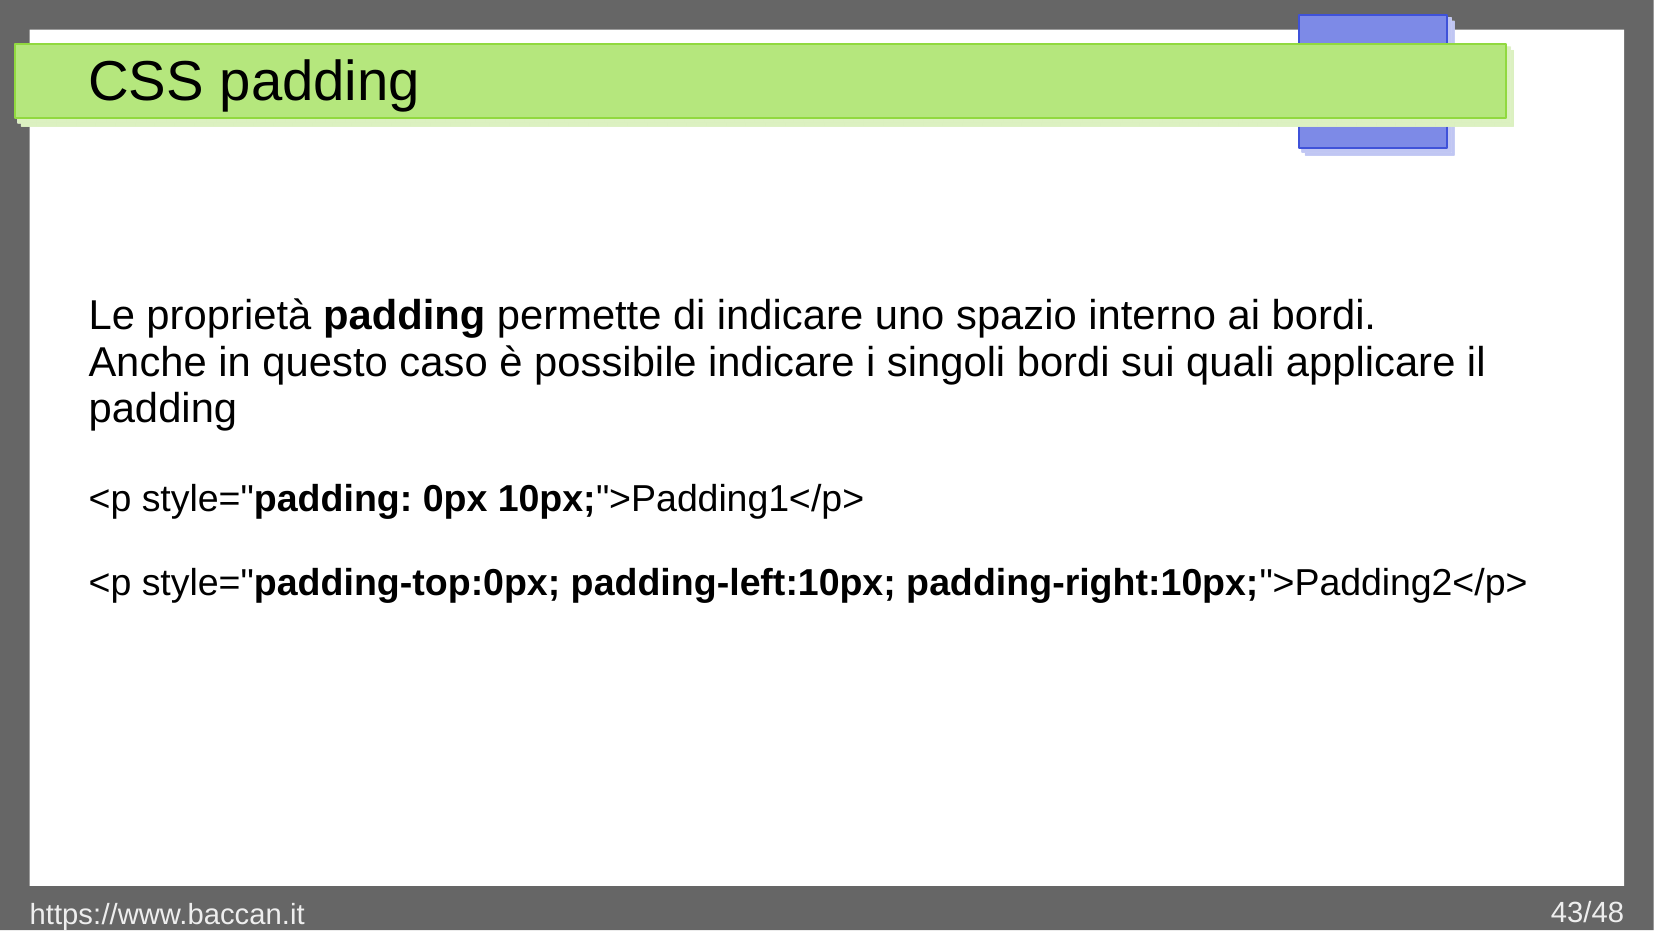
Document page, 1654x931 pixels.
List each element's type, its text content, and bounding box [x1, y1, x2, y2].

text_box Le proprietà padding permette di indicare uno spazio interno ai bordi. Anche in questo caso è possibile indicare i singoli bordi sui quali applicare il padding <p style="padding: 0px 10px;">Padding1</p> <p style="padding-top:0px; padding-left:10px; padding-right:10px;">Padding2</p> [88, 169, 1565, 820]
title CSS padding [88, 44, 1506, 119]
